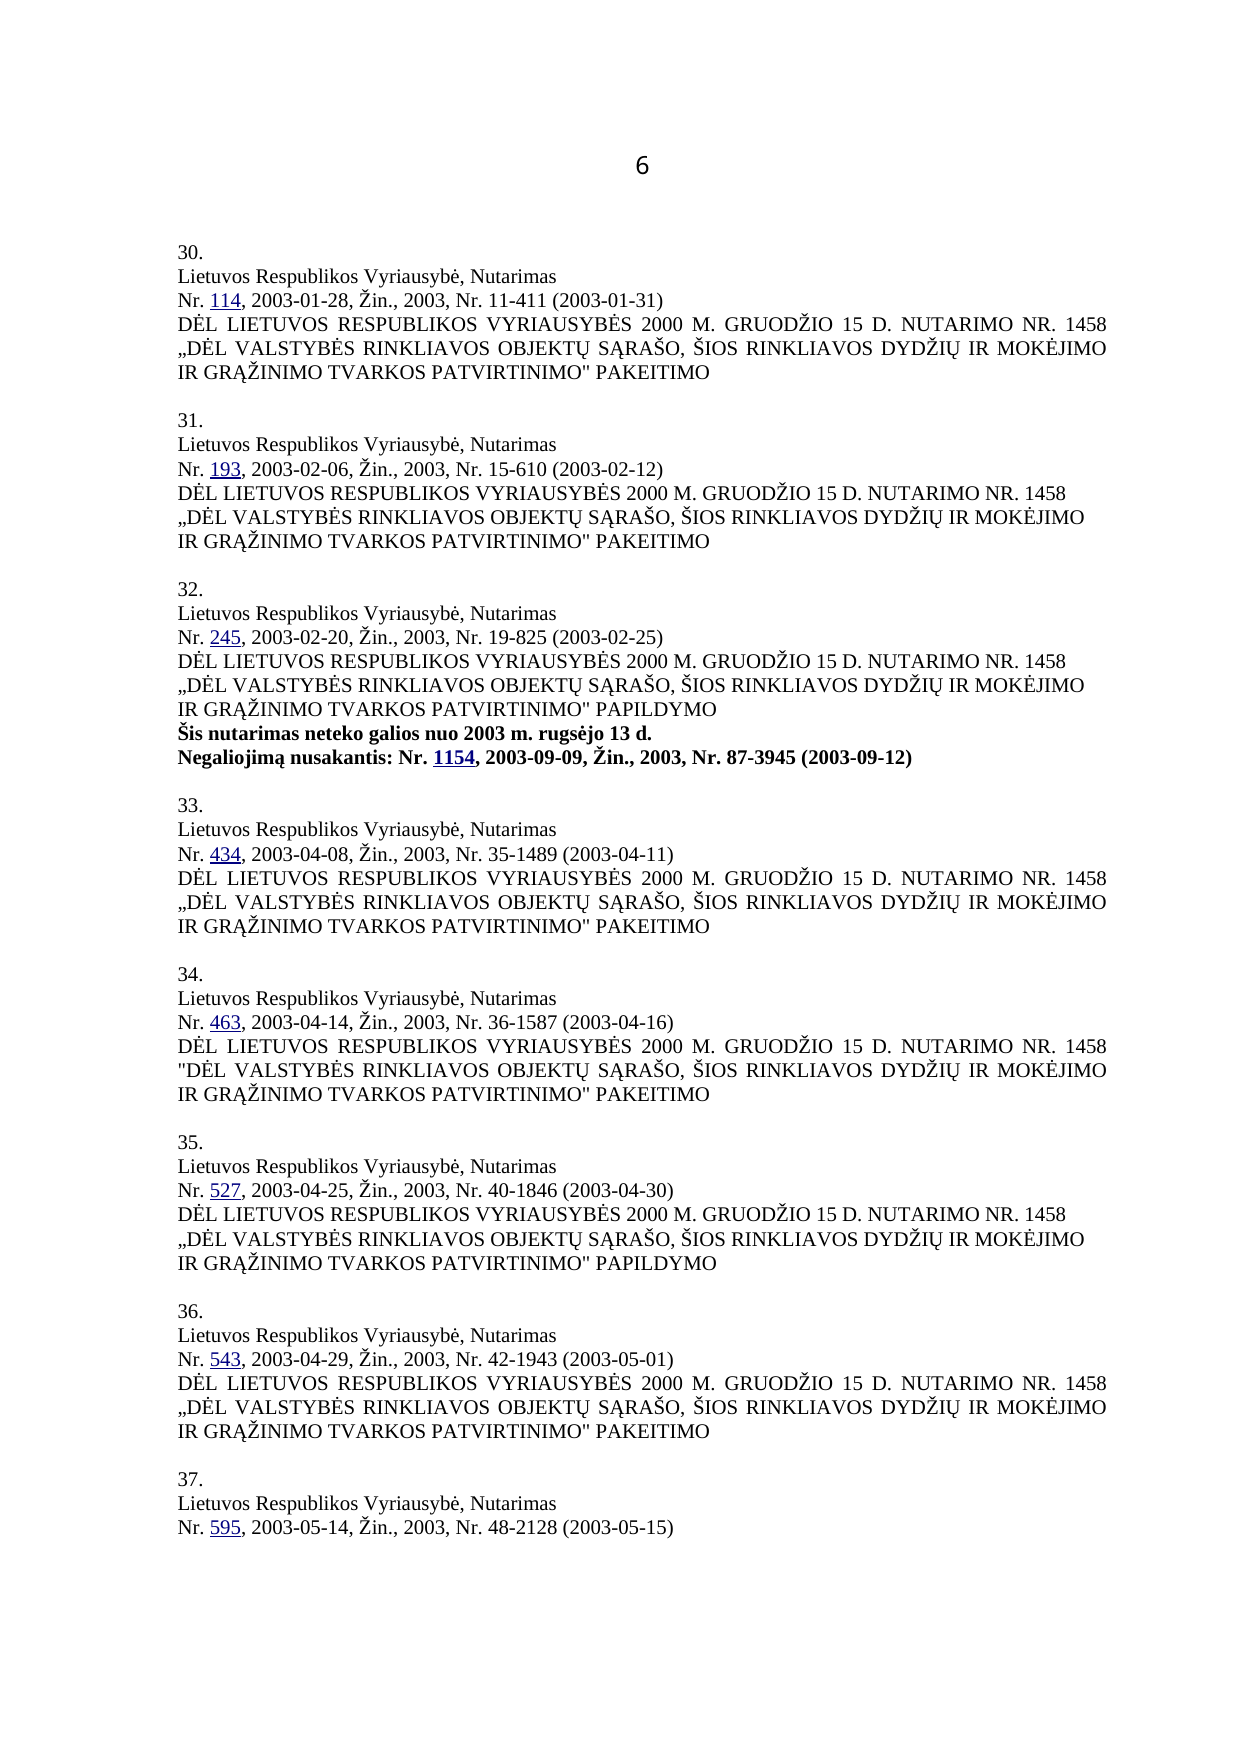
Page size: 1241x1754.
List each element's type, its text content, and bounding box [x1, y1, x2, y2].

text DĖL LIETUVOS RESPUBLIKOS VYRIAUSYBĖS 2000 M. GRUODŽIO 15 D. NUTARIMO NR. 1458 „DĖL VALSTYBĖS RINKLIAVOS OBJEKTŲ SĄRAŠO, ŠIOS RINKLIAVOS DYDŽIŲ IR MOKĖJIMO IR GRĄŽINIMO TVARKOS PATVIRTINIMO" PAKEITIMO [177, 866, 1107, 938]
text DĖL LIETUVOS RESPUBLIKOS VYRIAUSYBĖS 2000 M. GRUODŽIO 15 D. NUTARIMO NR. 1458 "DĖL VALSTYBĖS RINKLIAVOS OBJEKTŲ SĄRAŠO, ŠIOS RINKLIAVOS DYDŽIŲ IR MOKĖJIMO IR GRĄŽINIMO TVARKOS PATVIRTINIMO" PAKEITIMO [177, 1034, 1107, 1106]
text 31. [177, 408, 1107, 432]
text DĖL LIETUVOS RESPUBLIKOS VYRIAUSYBĖS 2000 M. GRUODŽIO 15 D. NUTARIMO NR. 1458 „DĖL VALSTYBĖS RINKLIAVOS OBJEKTŲ SĄRAŠO, ŠIOS RINKLIAVOS DYDŽIŲ IR MOKĖJIMO IR GRĄŽINIMO TVARKOS PATVIRTINIMO" PAPILDYMO [177, 1202, 1107, 1274]
text Lietuvos Respublikos Vyriausybė, Nutarimas [177, 817, 1107, 841]
text Lietuvos Respublikos Vyriausybė, Nutarimas [177, 1323, 1107, 1347]
text Lietuvos Respublikos Vyriausybė, Nutarimas [177, 432, 1107, 456]
text 34. [177, 962, 1107, 986]
text Nr. 463, 2003-04-14, Žin., 2003, Nr. 36-1587 (2003-04-16) [177, 1010, 1107, 1034]
text 37. [177, 1467, 1107, 1491]
text Nr. 193, 2003-02-06, Žin., 2003, Nr. 15-610 (2003-02-12) [177, 456, 1107, 481]
text Nr. 595, 2003-05-14, Žin., 2003, Nr. 48-2128 (2003-05-15) [177, 1515, 1107, 1539]
text DĖL LIETUVOS RESPUBLIKOS VYRIAUSYBĖS 2000 M. GRUODŽIO 15 D. NUTARIMO NR. 1458 „DĖL VALSTYBĖS RINKLIAVOS OBJEKTŲ SĄRAŠO, ŠIOS RINKLIAVOS DYDŽIŲ IR MOKĖJIMO IR GRĄŽINIMO TVARKOS PATVIRTINIMO" PAKEITIMO [177, 1371, 1107, 1443]
text Nr. 114, 2003-01-28, Žin., 2003, Nr. 11-411 (2003-01-31) [177, 288, 1107, 312]
text Šis nutarimas neteko galios nuo 2003 m. rugsėjo 13 d. [177, 721, 1107, 745]
text Lietuvos Respublikos Vyriausybė, Nutarimas [177, 1491, 1107, 1515]
text DĖL LIETUVOS RESPUBLIKOS VYRIAUSYBĖS 2000 M. GRUODŽIO 15 D. NUTARIMO NR. 1458 „DĖL VALSTYBĖS RINKLIAVOS OBJEKTŲ SĄRAŠO, ŠIOS RINKLIAVOS DYDŽIŲ IR MOKĖJIMO IR GRĄŽINIMO TVARKOS PATVIRTINIMO" PAKEITIMO [177, 312, 1107, 384]
text Lietuvos Respublikos Vyriausybė, Nutarimas [177, 986, 1107, 1010]
text DĖL LIETUVOS RESPUBLIKOS VYRIAUSYBĖS 2000 M. GRUODŽIO 15 D. NUTARIMO NR. 1458 „DĖL VALSTYBĖS RINKLIAVOS OBJEKTŲ SĄRAŠO, ŠIOS RINKLIAVOS DYDŽIŲ IR MOKĖJIMO IR GRĄŽINIMO TVARKOS PATVIRTINIMO" PAPILDYMO [177, 649, 1107, 721]
text Lietuvos Respublikos Vyriausybė, Nutarimas [177, 601, 1107, 625]
text Negaliojimą nusakantis: Nr. 1154, 2003-09-09, Žin., 2003, Nr. 87-3945 (2003-09-12) [177, 745, 1107, 769]
text 30. [177, 240, 1107, 264]
text Nr. 245, 2003-02-20, Žin., 2003, Nr. 19-825 (2003-02-25) [177, 625, 1107, 649]
text DĖL LIETUVOS RESPUBLIKOS VYRIAUSYBĖS 2000 M. GRUODŽIO 15 D. NUTARIMO NR. 1458 „DĖL VALSTYBĖS RINKLIAVOS OBJEKTŲ SĄRAŠO, ŠIOS RINKLIAVOS DYDŽIŲ IR MOKĖJIMO IR GRĄŽINIMO TVARKOS PATVIRTINIMO" PAKEITIMO [177, 481, 1107, 553]
text Lietuvos Respublikos Vyriausybė, Nutarimas [177, 264, 1107, 288]
text 36. [177, 1299, 1107, 1323]
text 32. [177, 577, 1107, 601]
text Nr. 434, 2003-04-08, Žin., 2003, Nr. 35-1489 (2003-04-11) [177, 841, 1107, 866]
text 33. [177, 793, 1107, 817]
text Nr. 543, 2003-04-29, Žin., 2003, Nr. 42-1943 (2003-05-01) [177, 1347, 1107, 1371]
text 35. [177, 1130, 1107, 1154]
text Nr. 527, 2003-04-25, Žin., 2003, Nr. 40-1846 (2003-04-30) [177, 1178, 1107, 1202]
text Lietuvos Respublikos Vyriausybė, Nutarimas [177, 1154, 1107, 1178]
